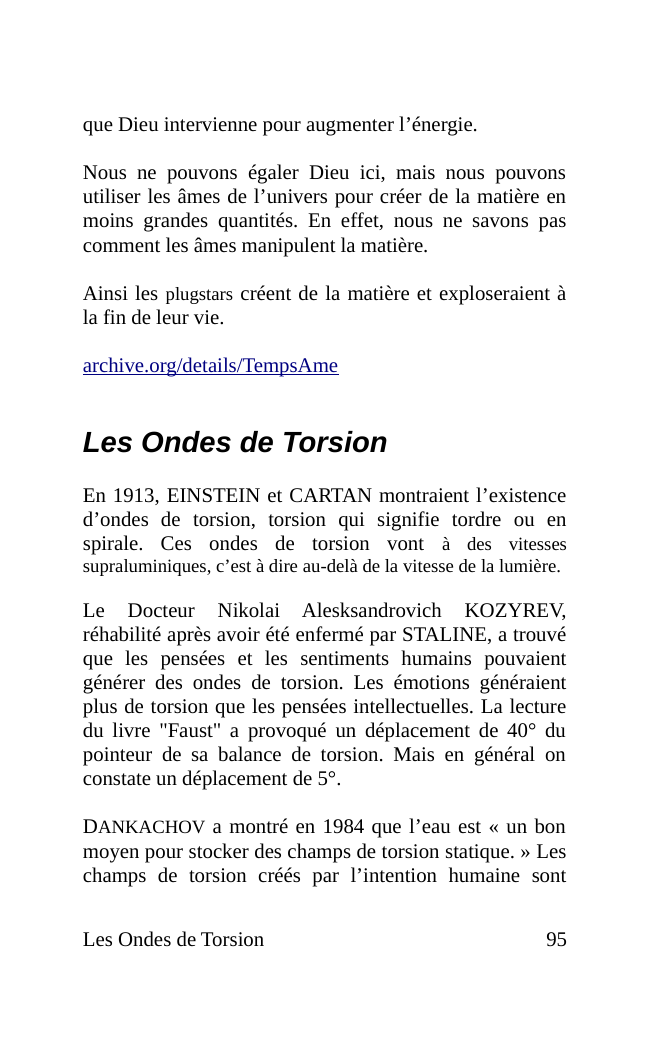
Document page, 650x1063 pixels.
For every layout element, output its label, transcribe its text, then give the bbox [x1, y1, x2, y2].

text En 1913, EINSTEIN et CARTAN montraient l’existence d’ondes de torsion, torsion qui signifie tordre ou en spirale. Ces ondes de torsion vont à des vitesses supraluminiques, c’est à dire au-delà de la vitesse de la lumière. [83, 483, 567, 576]
text DANKACHOV a montré en 1984 que l’eau est « un bon moyen pour stocker des champs de torsion statique. » Les champs de torsion créés par l’intention humaine sont [83, 814, 567, 887]
text Ainsi les plugstars créent de la matière et exploseraient à la fin de leur vie. [83, 281, 567, 329]
text Nous ne pouvons égaler Dieu ici, mais nous pouvons utiliser les âmes de l’univers pour créer de la matière en moins grandes quantités. En effet, nous ne savons pas comment les âmes manipulent la matière. [83, 160, 567, 257]
text que Dieu intervienne pour augmenter l’énergie. [83, 112, 567, 136]
text archive.org/details/TempsAme [83, 353, 567, 377]
subtitle Les Ondes de Torsion [83, 425, 567, 458]
text Le Docteur Nikolai Alesksandrovich KOZYREV, réhabilité après avoir été enfermé par STALINE, a trouvé que les pensées et les sentiments humains pouvaient générer des ondes de torsion. Les émotions généraient plus de torsion que les pensées intellectuelles. La lecture du livre "Faust" a provoqué un déplacement de 40° du pointeur de sa balance de torsion. Mais en général on constate un déplacement de 5°. [83, 598, 567, 790]
